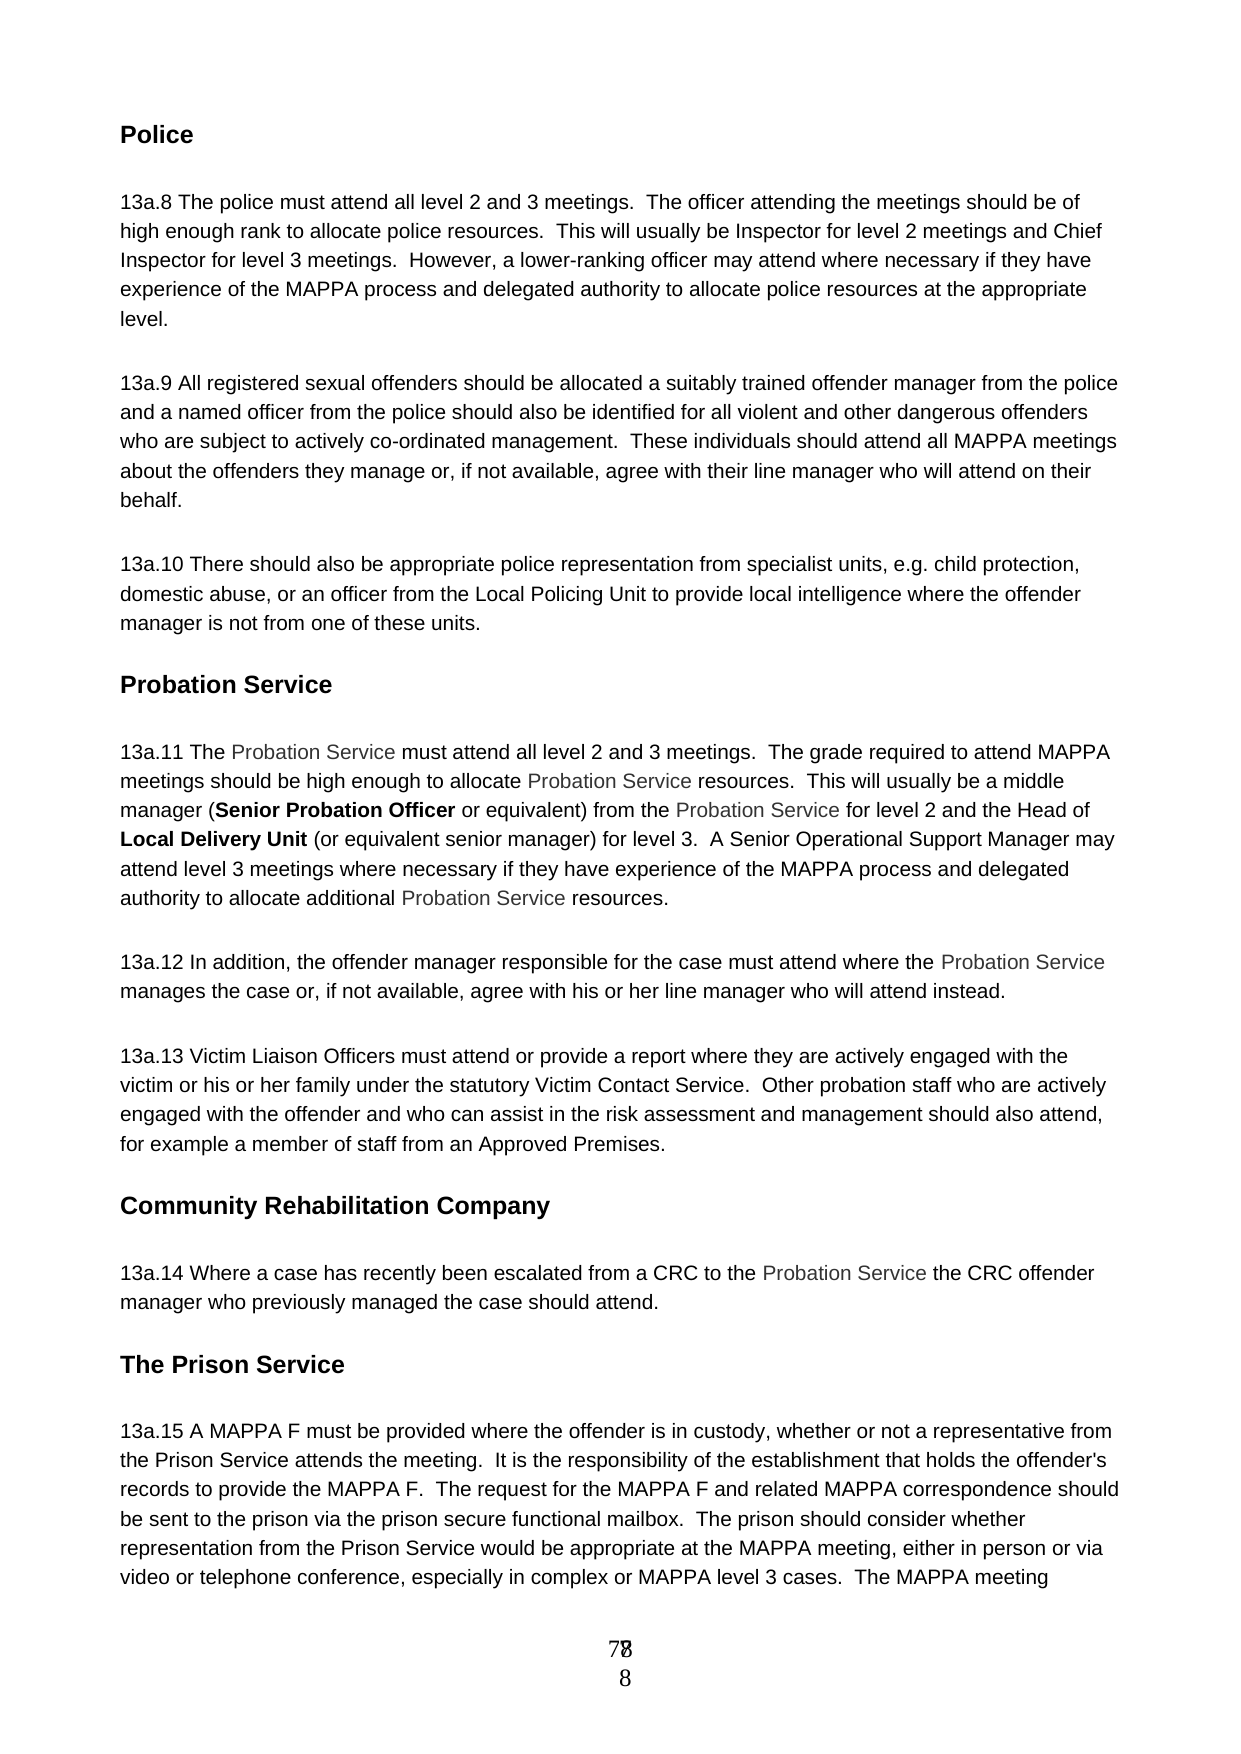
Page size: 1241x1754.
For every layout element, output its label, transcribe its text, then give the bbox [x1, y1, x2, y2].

text 13a.8 The police must attend all level 2 and 3 meetings. The officer attending the meetings should be of high enough rank to allocate police resources. This will usually be Inspector for level 2 meetings and Chief Inspector for level 3 meetings. However, a lower-ranking officer may attend where necessary if they have experience of the MAPPA process and delegated authority to allocate police resources at the appropriate level. [120, 184, 1120, 330]
text 13a.14 Where a case has recently been escalated from a CRC to the Probation Service the CRC offender manager who previously managed the case should attend. [120, 1255, 1120, 1314]
text Police [120, 120, 1120, 149]
text Community Rehabilitation Company [120, 1191, 1120, 1220]
text 13a.15 A MAPPA F must be provided where the offender is in custody, whether or not a representative from the Prison Service attends the meeting. It is the responsibility of the establishment that holds the offender's records to provide the MAPPA F. The request for the MAPPA F and related MAPPA correspondence should be sent to the prison via the prison secure functional mailbox. The prison should consider whether representation from the Prison Service would be appropriate at the MAPPA meeting, either in person or via video or telephone conference, especially in complex or MAPPA level 3 cases. The MAPPA meeting [120, 1414, 1120, 1589]
text The Prison Service [120, 1349, 1120, 1378]
text 13a.12 In addition, the offender manager responsible for the case must attend where the Probation Service manages the case or, if not available, agree with his or her line manager who will attend instead. [120, 945, 1120, 1003]
text 13a.13 Victim Liaison Officers must attend or provide a report where they are actively engaged with the victim or his or her family under the statutory Victim Contact Service. Other probation staff who are actively engaged with the offender and who can assist in the risk assessment and management should also attend, for example a member of staff from an Approved Premises. [120, 1039, 1120, 1155]
text 13a.11 The Probation Service must attend all level 2 and 3 meetings. The grade required to attend MAPPA meetings should be high enough to allocate Probation Service resources. This will usually be a middle manager (Senior Probation Officer or equivalent) from the Probation Service for level 2 and the Head of Local Delivery Unit (or equivalent senior manager) for level 3. A Senior Operational Support Manager may attend level 3 meetings where necessary if they have experience of the MAPPA process and delegated authority to allocate additional Probation Service resources. [120, 734, 1120, 909]
text 13a.10 There should also be appropriate police representation from specialist units, e.g. child protection, domestic abuse, or an officer from the Local Policing Unit to provide local intelligence where the offender manager is not from one of these units. [120, 547, 1120, 634]
text 13a.9 All registered sexual offenders should be allocated a suitably trained offender manager from the police and a named officer from the police should also be identified for all violent and other dangerous offenders who are subject to actively co-ordinated management. These individuals should attend all MAPPA meetings about the offenders they manage or, if not available, agree with their line manager who will attend on their behalf. [120, 366, 1120, 512]
text Probation Service [120, 670, 1120, 699]
